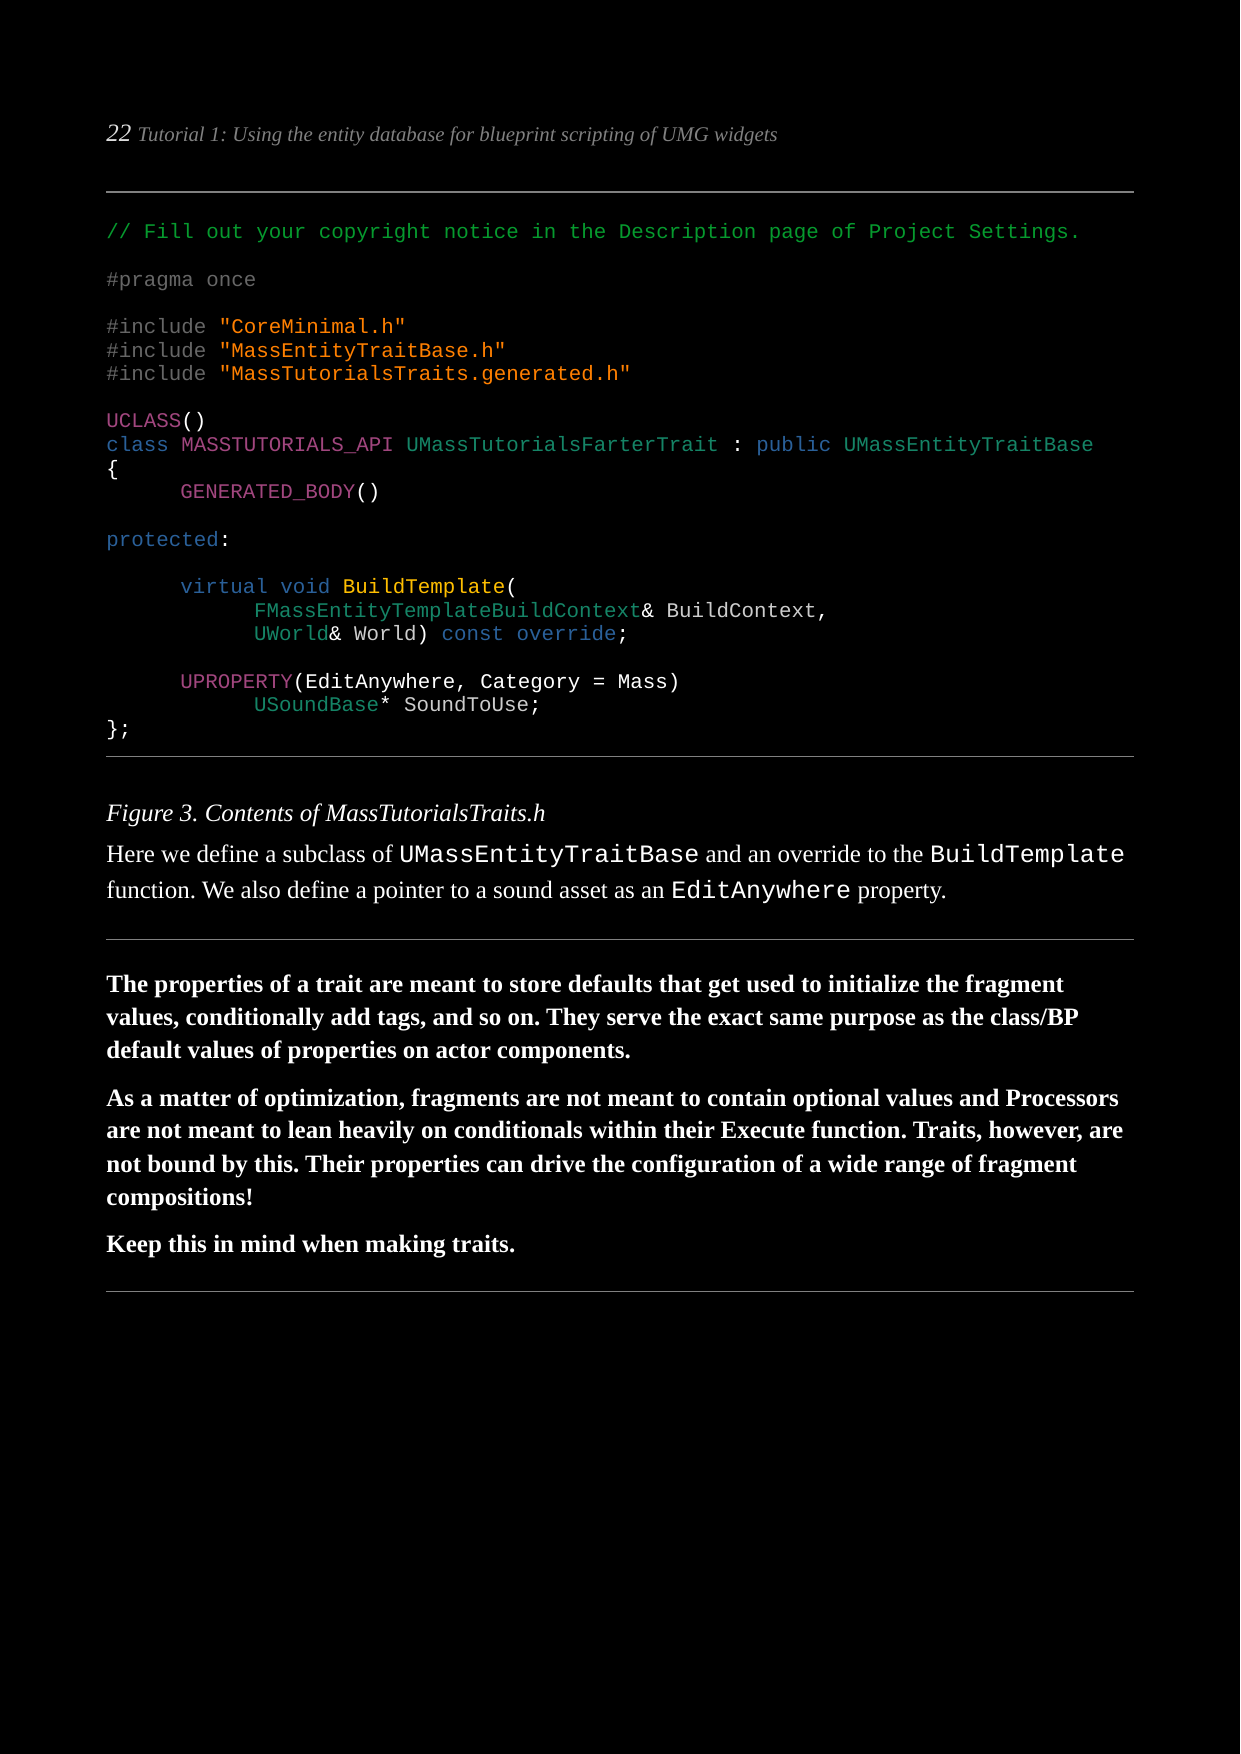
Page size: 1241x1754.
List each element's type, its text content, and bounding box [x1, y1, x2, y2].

text #include "CoreMinimal.h" [106, 316, 1134, 339]
text class MASSTUTORIALS_API UMassTutorialsFarterTrait : public UMassEntityTraitBase [106, 434, 1134, 458]
text protected: [106, 529, 1134, 552]
text #include "MassTutorialsTraits.generated.h" [106, 363, 1134, 387]
text The properties of a trait are meant to store defaults that get used to initialize the fragment values, conditionally add tags, and so on. They serve the exact same purpose as the class/BP default values of properties on actor components. [106, 969, 1134, 1064]
text #pragma once [106, 269, 1134, 292]
text #include "MassEntityTraitBase.h" [106, 339, 1134, 363]
text UWorld& World) const override; [106, 623, 1134, 647]
text GENERATED_BODY() [106, 481, 1134, 505]
text // Fill out your copyright notice in the Description page of Project Settings. [106, 221, 1134, 245]
text UPROPERTY(EditAnywhere, Category = Mass) [106, 671, 1134, 694]
text USoundBase* SoundToUse; [106, 694, 1134, 718]
text UCLASS() [106, 411, 1134, 434]
text FMassEntityTemplateBuildContext& BuildContext, [106, 600, 1134, 623]
text As a matter of optimization, fragments are not meant to contain optional values and Processors are not meant to lean heavily on conditionals within their Execute function. Traits, however, are not bound by this. Their properties can drive the configuration of a wide range of fragment compositions! [106, 1083, 1134, 1210]
text Figure 3. Contents of MassTutorialsTraits.h [106, 798, 1134, 827]
text Here we define a subclass of UMassEntityTraitBase and an override to the BuildTemplate function. We also define a pointer to a sound asset as an EditAnywhere property. [106, 839, 1134, 906]
text virtual void BuildTemplate( [106, 576, 1134, 600]
text Keep this in mind when making traits. [106, 1229, 1134, 1258]
text }; [106, 718, 1134, 742]
text { [106, 458, 1134, 481]
